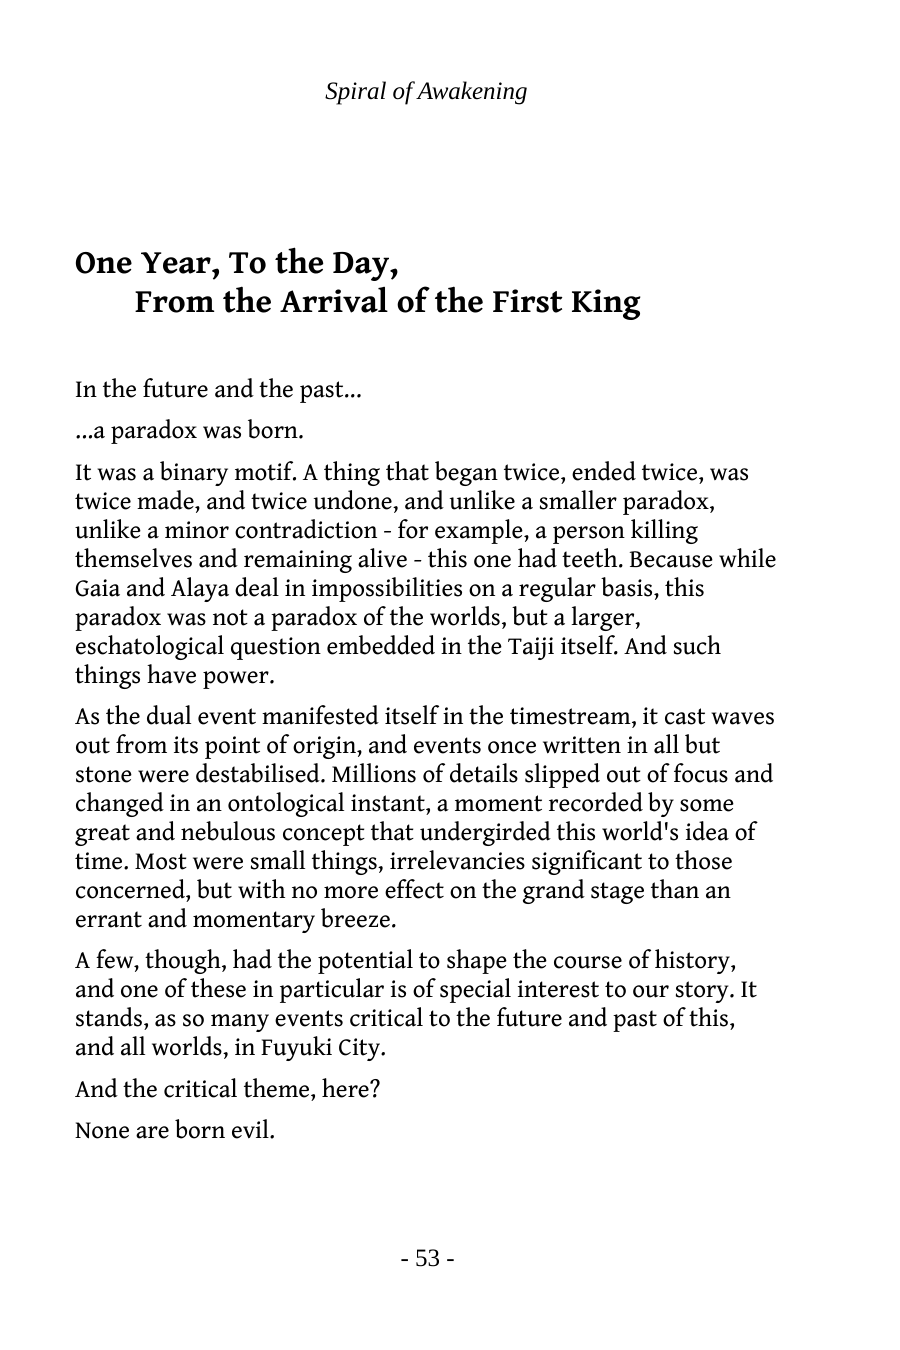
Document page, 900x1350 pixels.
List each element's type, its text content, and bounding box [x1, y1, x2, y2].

text None are born evil. [75, 1117, 780, 1146]
text A few, though, had the potential to shape the course of history, and one of these in particular is of special interest to our story. It stands, as so many events critical to the future and past of this, and all worlds, in Fuyuki City. [75, 947, 780, 1063]
text ...a paradox was born. [75, 417, 780, 446]
subtitle One Year, To the Day, From the Arrival of the First King [75, 244, 780, 322]
text As the dual event manifested itself in the timestream, it cast waves out from its point of origin, and events once written in all but stone were destabilised. Millions of details slipped out of focus and changed in an ontological instant, a moment recorded by some great and nebulous concept that undergirded this world's idea of time. Most were small things, irrelevancies significant to those concerned, but with no more effect on the grand stage than an errant and momentary breeze. [75, 703, 780, 934]
text And the critical theme, here? [75, 1075, 780, 1104]
text It was a binary motif. A thing that began twice, ended twice, was twice made, and twice undone, and unlike a smaller paradox, unlike a minor contradiction - for example, a person killing themselves and remaining alive - this one had teeth. Because while Gaia and Alaya deal in impossibilities on a regular basis, this paradox was not a paradox of the worlds, but a larger, eschatological question embedded in the Taiji itself. And such things have power. [75, 458, 780, 690]
text In the future and the past... [75, 376, 780, 404]
